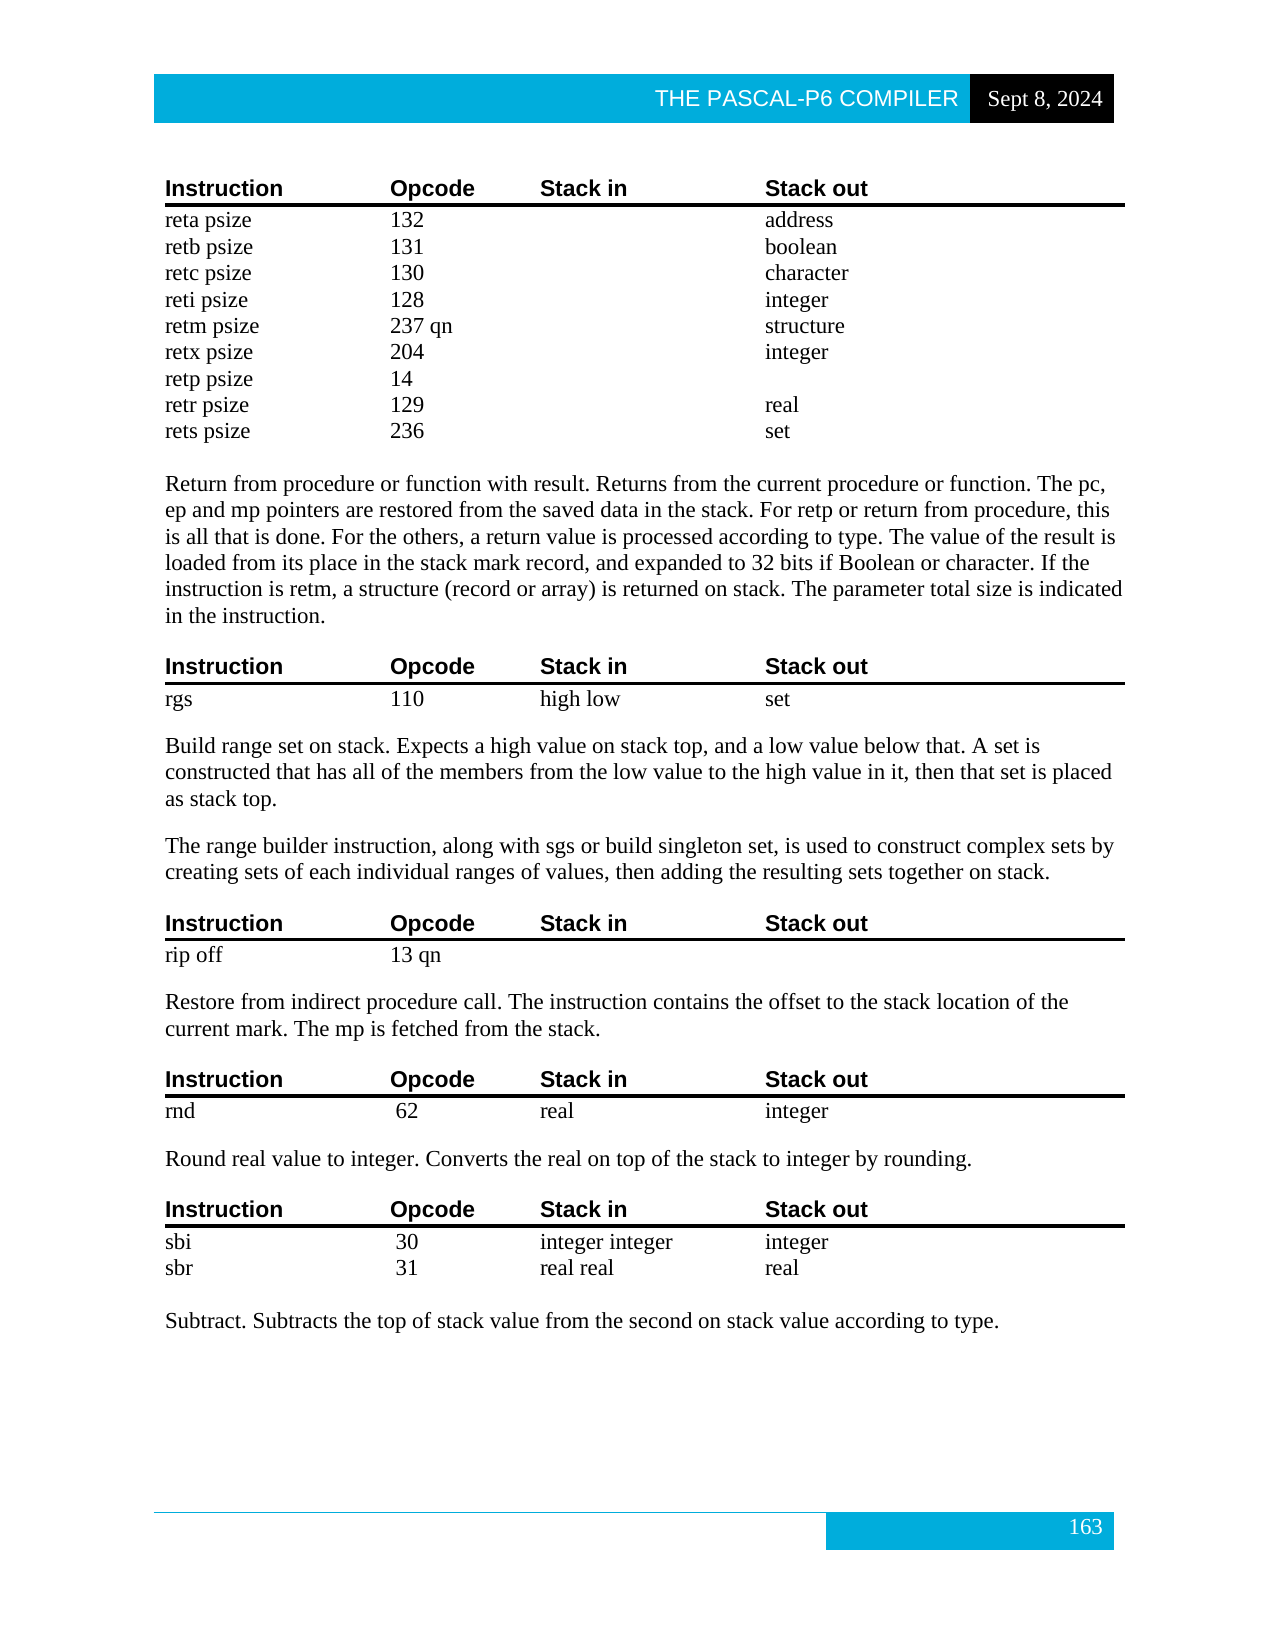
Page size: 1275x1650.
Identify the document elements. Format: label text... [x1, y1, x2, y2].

text Instruction Opcode Stack in Stack out [165, 1196, 1125, 1224]
text retp psize 14 [165, 365, 1125, 391]
text rets psize 236 set [165, 417, 1125, 444]
text Instruction Opcode Stack in Stack out [165, 909, 1125, 938]
text reta psize 132 address [165, 207, 1125, 233]
text Instruction Opcode Stack in Stack out [165, 653, 1125, 682]
text retx psize 204 integer [165, 338, 1125, 365]
text rip off 13 qn [165, 941, 1125, 967]
text Instruction Opcode Stack in Stack out [165, 175, 1125, 203]
text retm psize 237 qn structure [165, 312, 1125, 338]
text Build range set on stack. Expects a high value on stack top, and a low value below that. A set is constructed that has all of the members from the low value to the high value in it, then that set is placed as stack top. [165, 732, 1125, 811]
text rnd 62 real integer [165, 1098, 1125, 1124]
text retb psize 131 boolean [165, 233, 1125, 259]
text Round real value to integer. Converts the real on top of the stack to integer by rounding. [165, 1145, 1125, 1171]
text The range builder instruction, along with sgs or build singleton set, is used to construct complex sets by creating sets of each individual ranges of values, then adding the resulting sets together on stack. [165, 832, 1125, 884]
text sbr 31 real real real [165, 1254, 1125, 1280]
text Instruction Opcode Stack in Stack out [165, 1066, 1125, 1094]
text Return from procedure or function with result. Returns from the current procedure or function. The pc, ep and mp pointers are restored from the saved data in the stack. For retp or return from procedure, this is all that is done. For the others, a return value is processed according to type. The value of the result is loaded from its place in the stack mark record, and expanded to 32 bits if Boolean or character. If the instruction is retm, a structure (record or array) is returned on stack. The parameter total size is indicated in the instruction. [165, 470, 1125, 628]
text sbi 30 integer integer integer [165, 1228, 1125, 1254]
text Restore from indirect procedure call. The instruction contains the offset to the stack location of the current mark. The mp is fetched from the stack. [165, 988, 1125, 1041]
text retc psize 130 character [165, 259, 1125, 286]
text retr psize 129 real [165, 391, 1125, 417]
text reti psize 128 integer [165, 286, 1125, 312]
text rgs 110 high low set [165, 685, 1125, 711]
text Subtract. Subtracts the top of stack value from the second on stack value according to type. [165, 1307, 1125, 1333]
